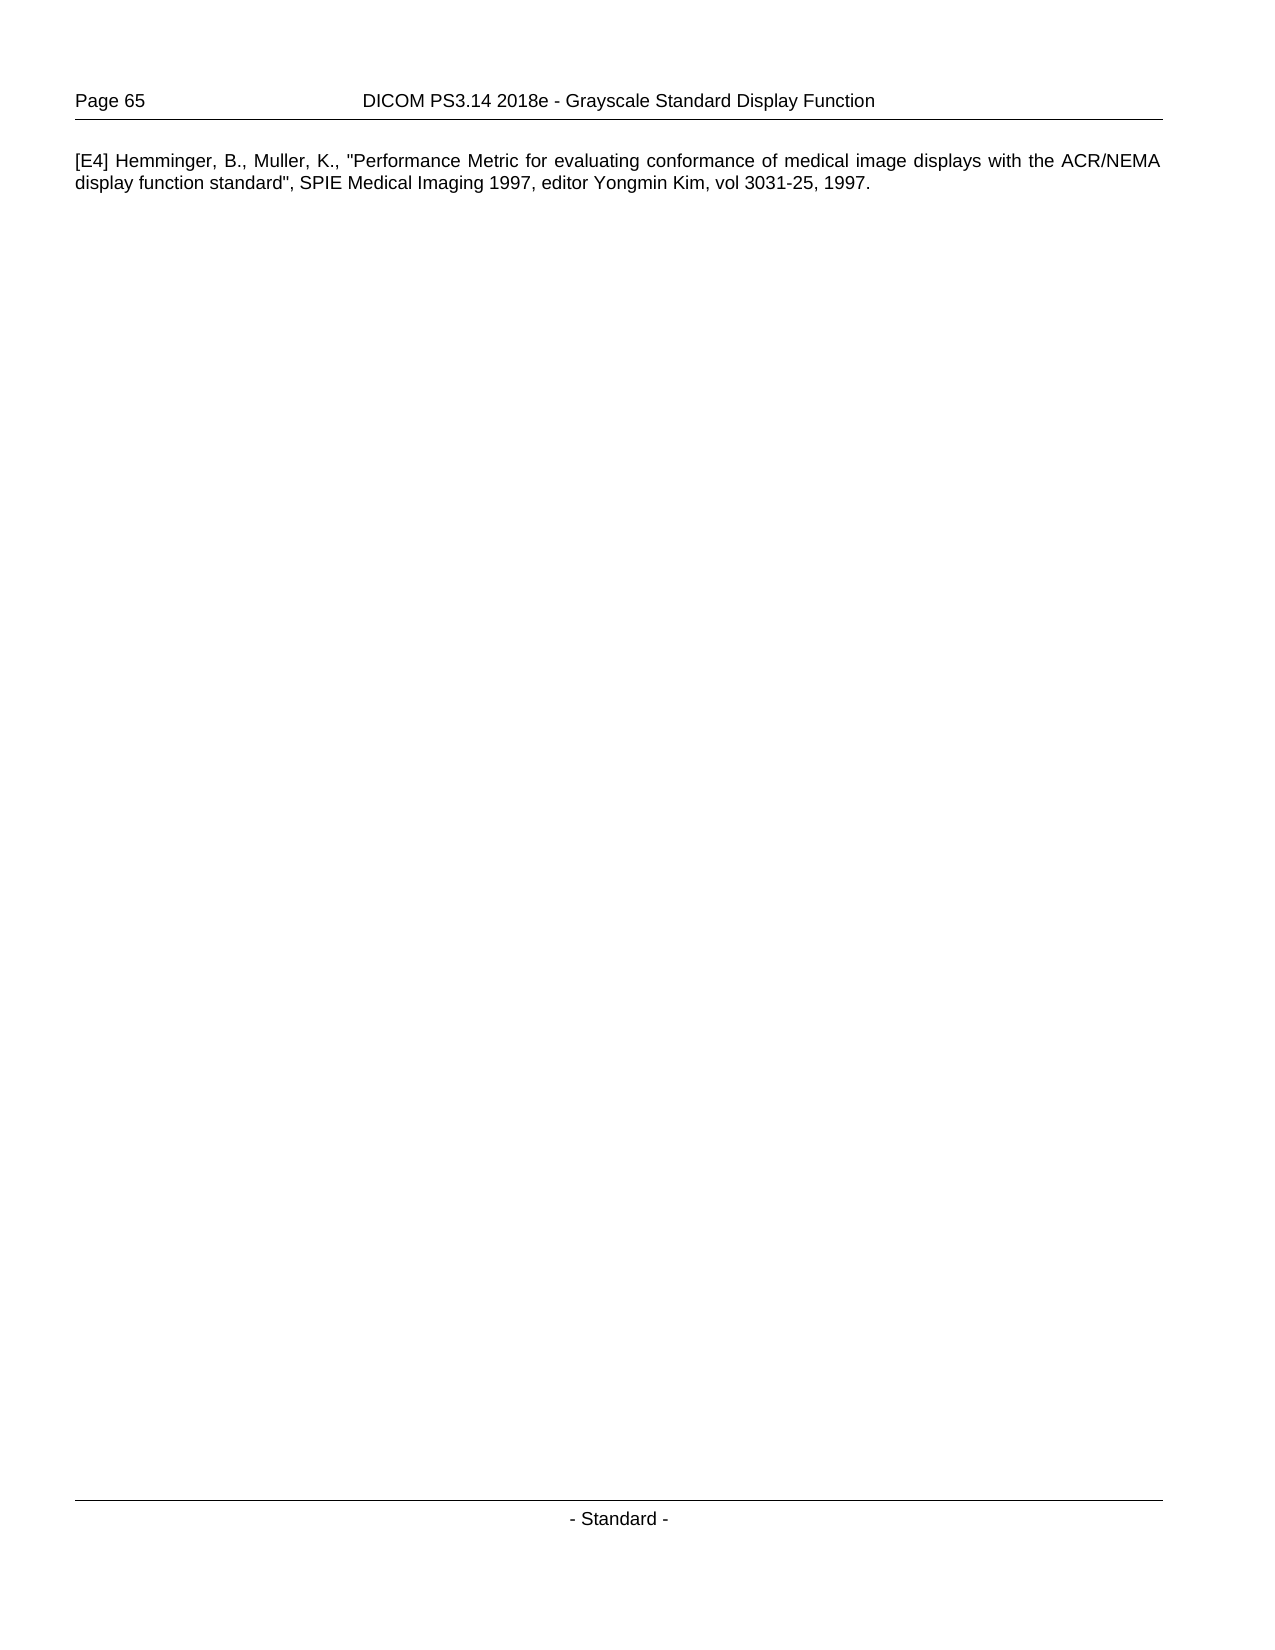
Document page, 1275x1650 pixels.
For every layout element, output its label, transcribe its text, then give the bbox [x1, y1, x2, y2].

text [E4] Hemminger, B., Muller, K., "Performance Metric for evaluating conformance of medical image displays with the ACR/NEMA display function standard", SPIE Medical Imaging 1997, editor Yongmin Kim, vol 3031-25, 1997. [75, 150, 1162, 193]
